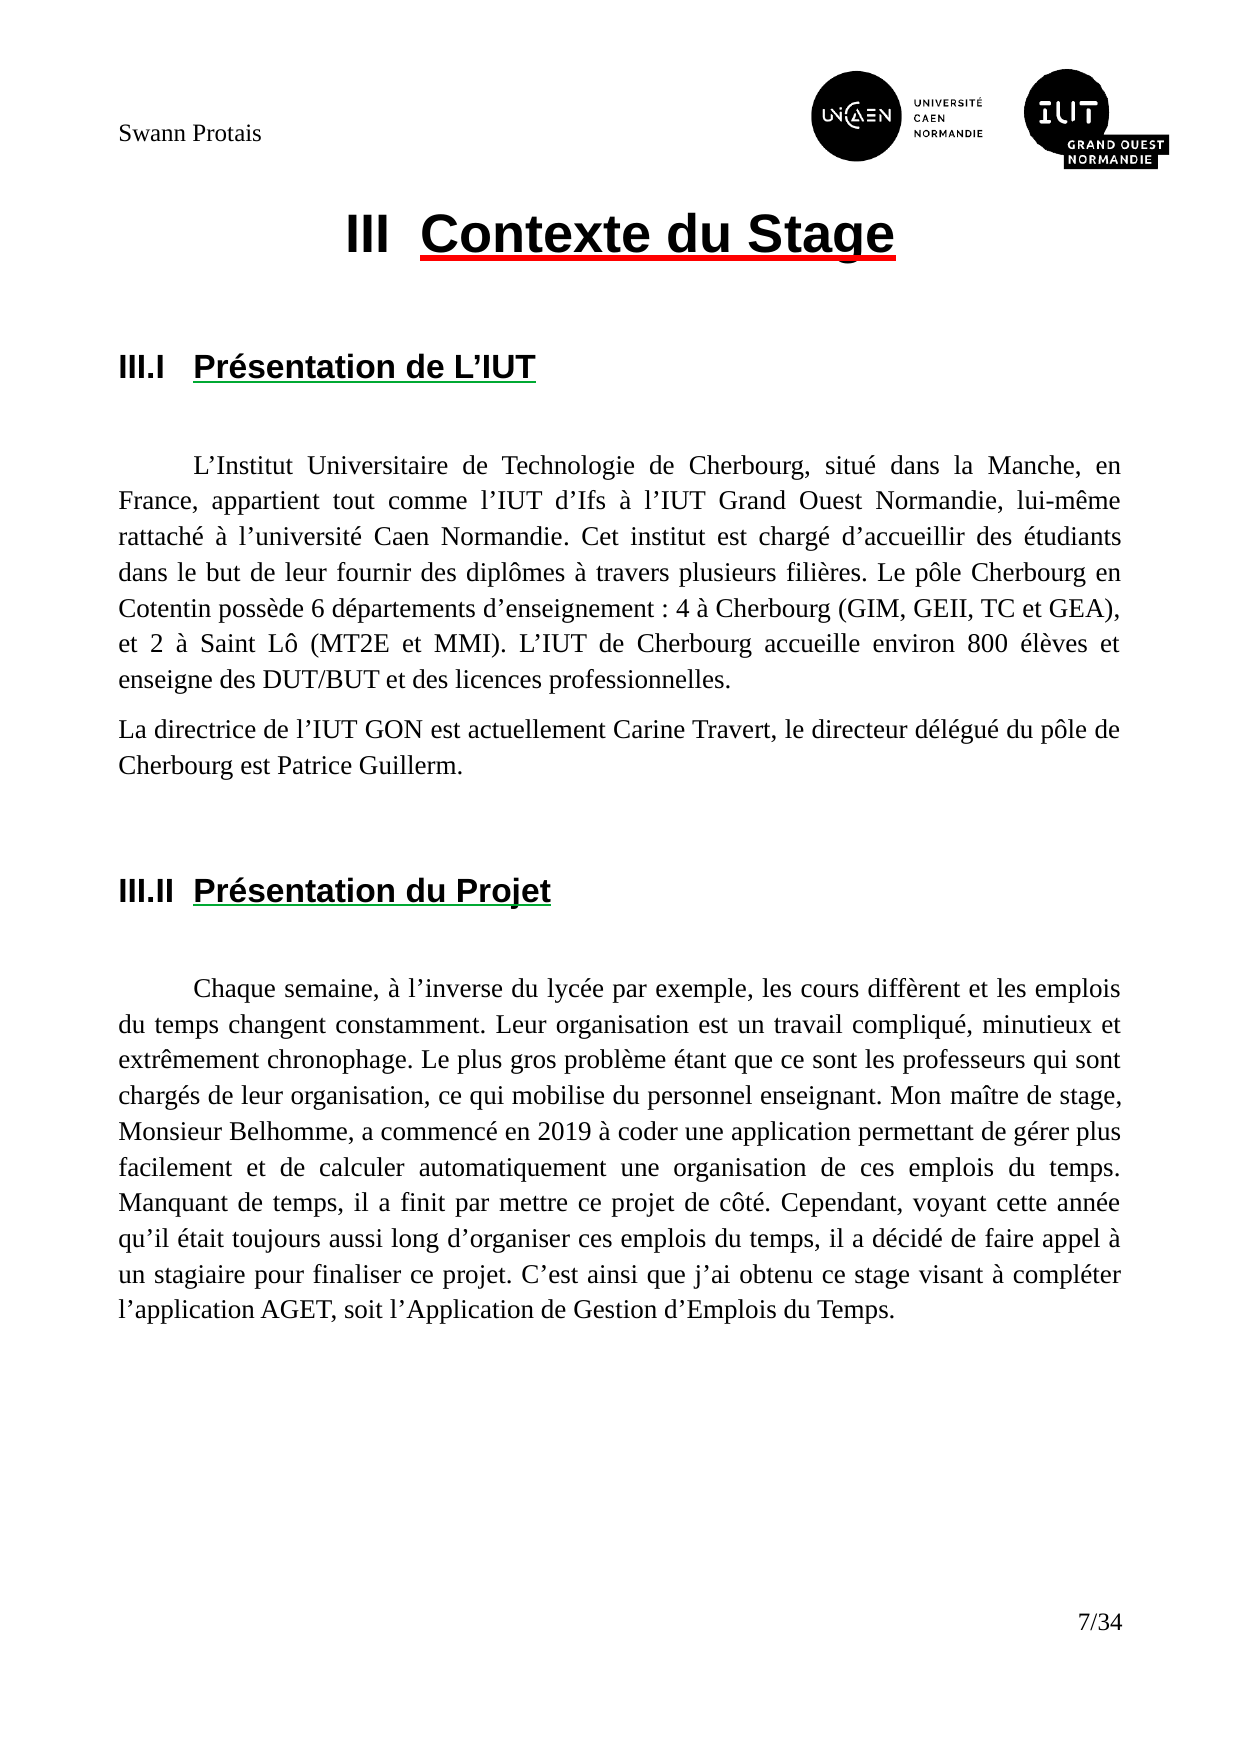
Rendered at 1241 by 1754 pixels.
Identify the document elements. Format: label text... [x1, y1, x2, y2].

text Chaque semaine, à l’inverse du lycée par exemple, les cours diffèrent et les emplois du temps changent constamment. Leur organisation est un travail compliqué, minutieux et extrêmement chronophage. Le plus gros problème étant que ce sont les professeurs qui sont chargés de leur organisation, ce qui mobilise du personnel enseignant. Mon maître de stage, Monsieur Belhomme, a commencé en 2019 à coder une application permettant de gérer plus facilement et de calculer automatiquement une organisation de ces emplois du temps. Manquant de temps, il a finit par mettre ce projet de côté. Cependant, voyant cette année qu’il était toujours aussi long d’organiser ces emplois du temps, il a décidé de faire appel à un stagiaire pour finaliser ce projet. C’est ainsi que j’ai obtenu ce stage visant à compléter l’application AGET, soit l’Application de Gestion d’Emplois du Temps. [118, 972, 1122, 1325]
subtitle Contexte du Stage [118, 201, 1122, 264]
subtitle Présentation du Projet [118, 871, 1122, 909]
text La directrice de l’IUT GON est actuellement Carine Travert, le directeur délégué du pôle de Cherbourg est Patrice Guillerm. [118, 713, 1122, 780]
subtitle Présentation de L’IUT [118, 347, 1122, 386]
picture [1001, 67, 1194, 175]
picture [800, 58, 993, 174]
text L’Institut Universitaire de Technologie de Cherbourg, situé dans la Manche, en France, appartient tout comme l’IUT d’Ifs à l’IUT Grand Ouest Normandie, lui-même rattaché à l’université Caen Normandie. Cet institut est chargé d’accueillir des étudiants dans le but de leur fournir des diplômes à travers plusieurs filières. Le pôle Cherbourg en Cotentin possède 6 départements d’enseignement : 4 à Cherbourg (GIM, GEII, TC et GEA), et 2 à Saint Lô (MT2E et MMI). L’IUT de Cherbourg accueille environ 800 élèves et enseigne des DUT/BUT et des licences professionnelles. [118, 449, 1122, 694]
